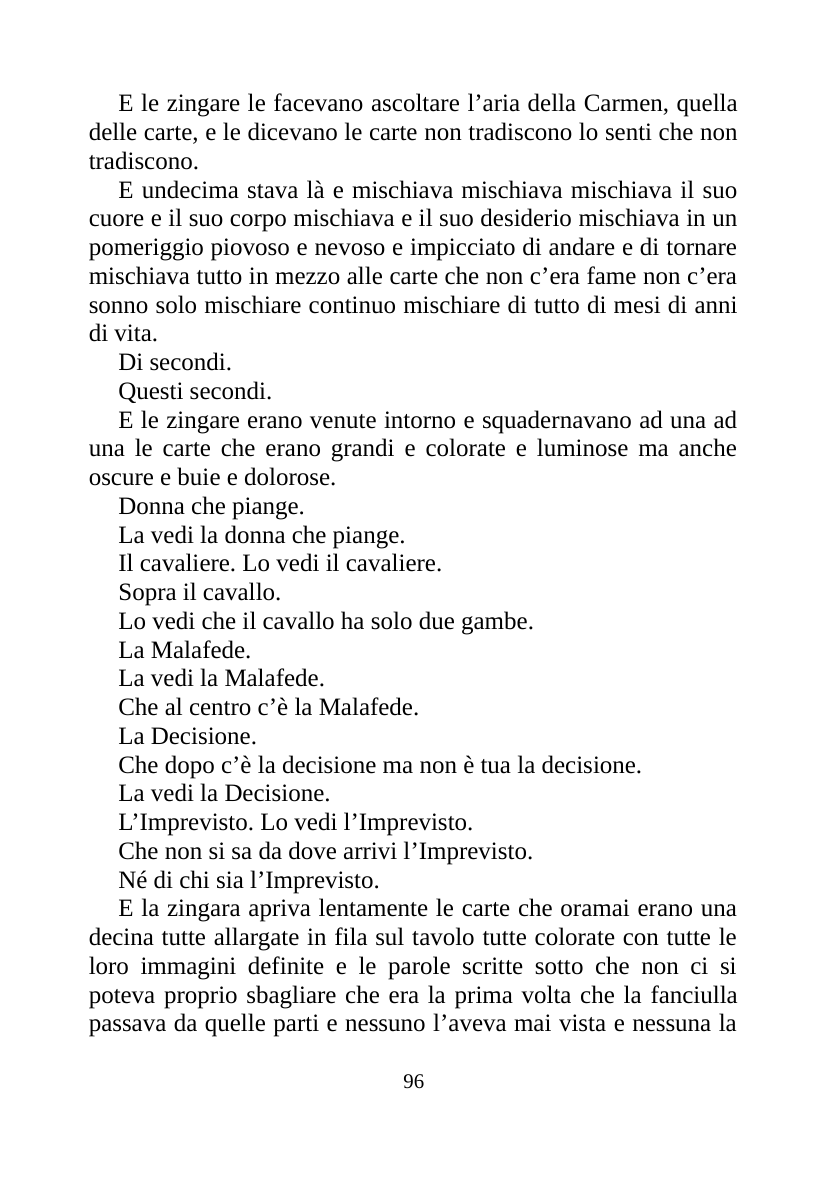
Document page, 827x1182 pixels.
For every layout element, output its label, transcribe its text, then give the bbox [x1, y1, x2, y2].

text E undecima stava là e mischiava mischiava mischiava il suo cuore e il suo corpo mischiava e il suo desiderio mischiava in un pomeriggio piovoso e nevoso e impicciato di andare e di tornare mischiava tutto in mezzo alle carte che non c’era fame non c’era sonno solo mischiare continuo mischiare di tutto di mesi di anni di vita. [88, 175, 738, 347]
text Sopra il cavallo. [88, 577, 738, 606]
text E le zingare erano venute intorno e squadernavano ad una ad una le carte che erano grandi e colorate e luminose ma anche oscure e buie e dolorose. [88, 405, 738, 491]
text La Malafede. [88, 635, 738, 663]
text E le zingare le facevano ascoltare l’aria della Carmen, quella delle carte, e le dicevano le carte non tradiscono lo senti che non tradiscono. [88, 88, 738, 175]
text L’Imprevisto. Lo vedi l’Imprevisto. [88, 807, 738, 836]
text E la zingara apriva lentamente le carte che oramai erano una decina tutte allargate in fila sul tavolo tutte colorate con tutte le loro immagini definite e le parole scritte sotto che non ci si poteva proprio sbagliare che era la prima volta che la fanciulla passava da quelle parti e nessuno l’aveva mai vista e nessuna la [88, 893, 738, 1037]
text Donna che piange. [88, 491, 738, 520]
text Lo vedi che il cavallo ha solo due gambe. [88, 606, 738, 635]
text Di secondi. [88, 347, 738, 376]
text La vedi la Malafede. [88, 663, 738, 692]
text Che al centro c’è la Malafede. [88, 692, 738, 721]
text La vedi la donna che piange. [88, 520, 738, 548]
text Questi secondi. [88, 376, 738, 405]
text La vedi la Decisione. [88, 778, 738, 807]
text Il cavaliere. Lo vedi il cavaliere. [88, 548, 738, 577]
text Né di chi sia l’Imprevisto. [88, 865, 738, 893]
text Che dopo c’è la decisione ma non è tua la decisione. [88, 750, 738, 778]
text Che non si sa da dove arrivi l’Imprevisto. [88, 836, 738, 865]
text La Decisione. [88, 721, 738, 750]
